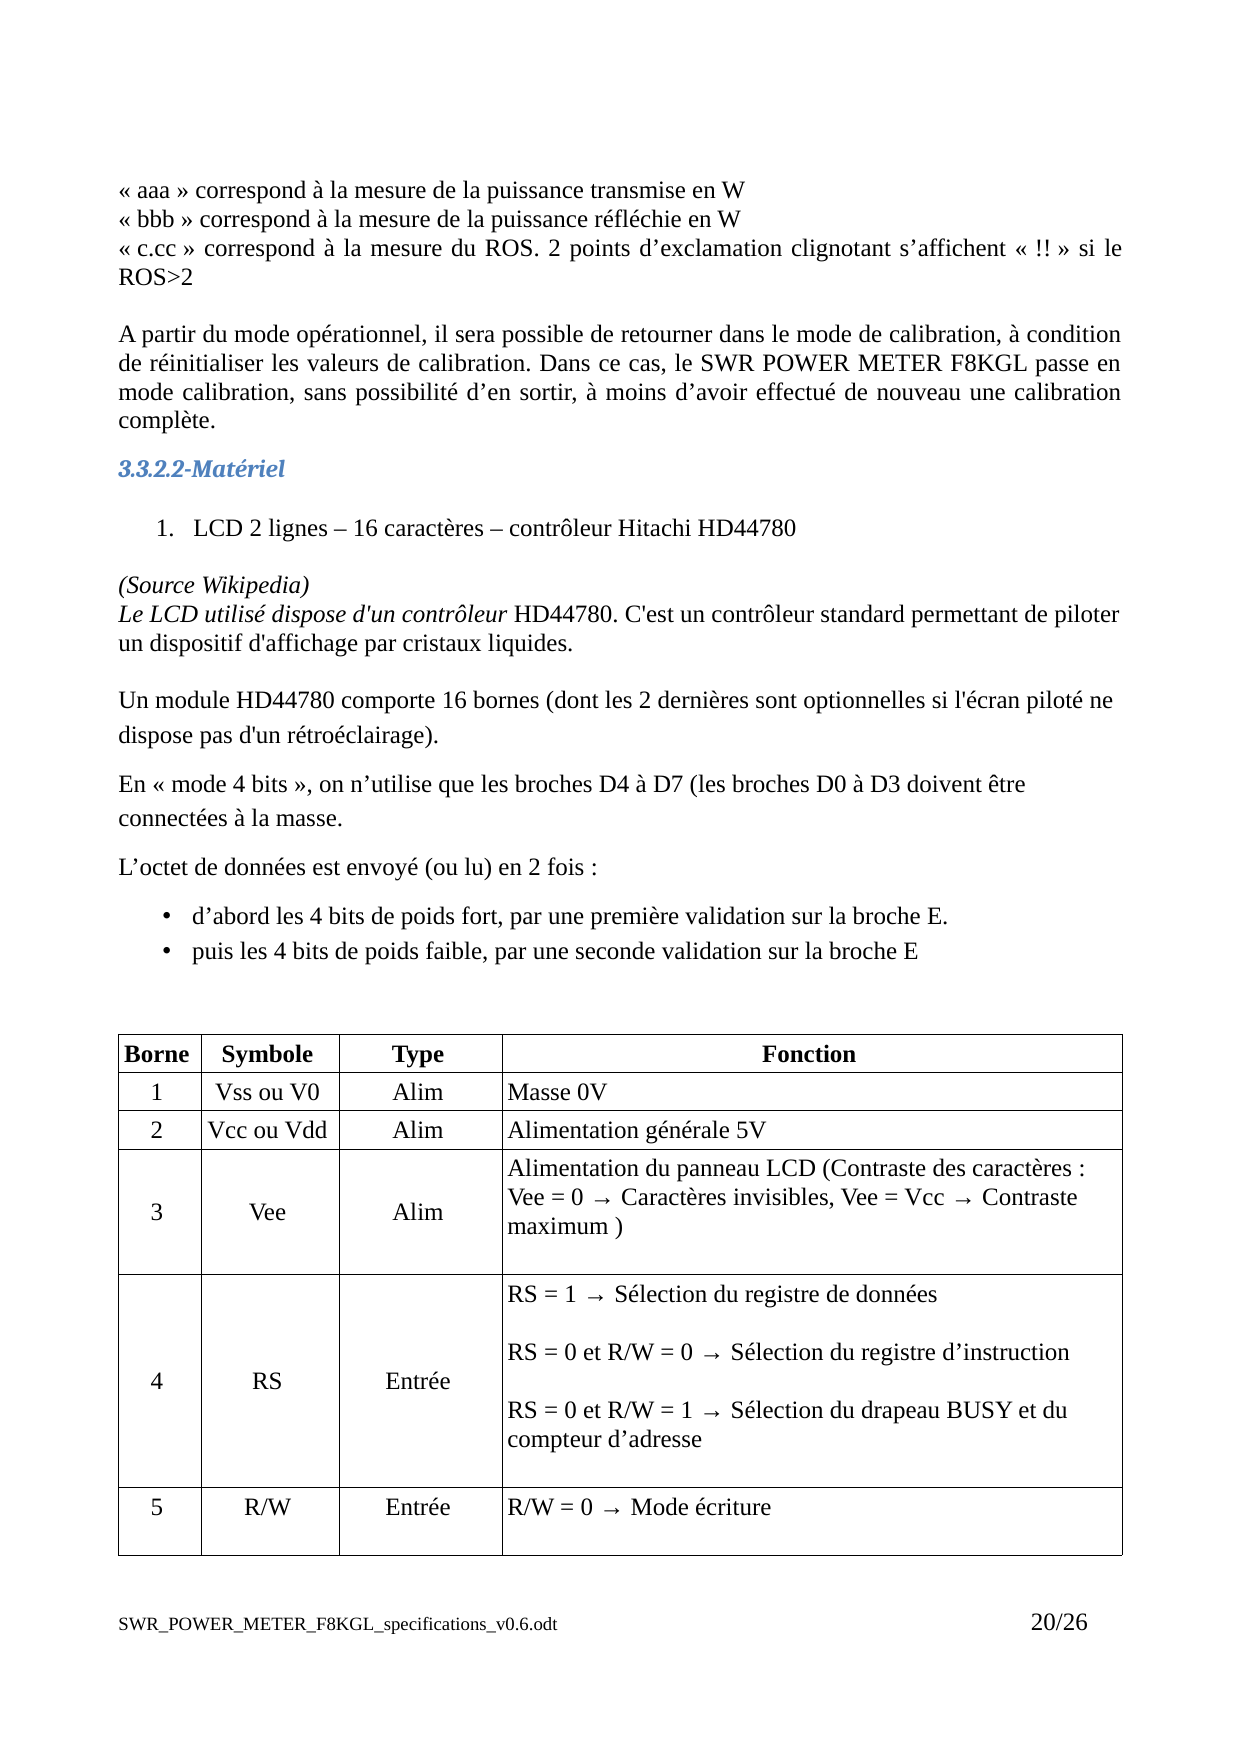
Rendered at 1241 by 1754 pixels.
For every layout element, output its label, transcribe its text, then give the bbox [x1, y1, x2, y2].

list LCD 2 lignes – 16 caractères – contrôleur Hitachi HD44780 [156, 513, 1122, 541]
table_cell Vss ou V0 [202, 1073, 339, 1110]
text L’octet de données est envoyé (ou lu) en 2 fois : [118, 852, 1122, 881]
text « c.cc » correspond à la mesure du ROS. 2 points d’exclamation clignotant s’affichent « !! » si le ROS>2 [118, 233, 1122, 291]
table_header Symbole [202, 1035, 339, 1072]
table_cell 2 [119, 1111, 201, 1149]
list d’abord les 4 bits de poids fort, par une première validation sur la broche E. [162, 901, 1122, 930]
table_cell Alim [340, 1073, 502, 1110]
table_cell Entrée [340, 1275, 502, 1487]
text « bbb » correspond à la mesure de la puissance réfléchie en W [118, 204, 1122, 233]
table_cell RS [202, 1275, 339, 1487]
table_cell Alimentation générale 5V [503, 1111, 1122, 1149]
table_header Type [340, 1035, 502, 1072]
table_cell 4 [119, 1275, 201, 1487]
subtitle 3.3.2.2-Matériel [118, 455, 1122, 484]
text A partir du mode opérationnel, il sera possible de retourner dans le mode de calibration, à condition de réinitialiser les valeurs de calibration. Dans ce cas, le SWR POWER METER F8KGL passe en mode calibration, sans possibilité d’en sortir, à moins d’avoir effectué de nouveau une calibration complète. [118, 319, 1122, 434]
list puis les 4 bits de poids faible, par une seconde validation sur la broche E [162, 936, 1122, 964]
table_cell Alim [340, 1150, 502, 1274]
table_cell 1 [119, 1073, 201, 1110]
table_cell Entrée [340, 1488, 502, 1554]
table_header Fonction [503, 1035, 1122, 1072]
text (Source Wikipedia) [118, 570, 1122, 599]
table_cell Masse 0V [503, 1073, 1122, 1110]
table_cell R/W = 0 → Mode écriture [503, 1488, 1122, 1554]
table_cell RS = 1 → Sélection du registre de données RS = 0 et R/W = 0 → Sélection du registre d’instruction RS = 0 et R/W = 1 → Sélection du drapeau BUSY et du compteur d’adresse [503, 1275, 1122, 1487]
text Le LCD utilisé dispose d'un contrôleur HD44780. C'est un contrôleur standard permettant de piloter un dispositif d'affichage par cristaux liquides. [118, 599, 1122, 656]
table_cell R/W [202, 1488, 339, 1554]
table_cell 5 [119, 1488, 201, 1554]
table_cell Vcc ou Vdd [202, 1111, 339, 1149]
table_cell Vee [202, 1150, 339, 1274]
text En « mode 4 bits », on n’utilise que les broches D4 à D7 (les broches D0 à D3 doivent être connectées à la masse. [118, 769, 1122, 832]
table_header Borne [119, 1035, 201, 1072]
text Un module HD44780 comporte 16 bornes (dont les 2 dernières sont optionnelles si l'écran piloté ne dispose pas d'un rétroéclairage). [118, 685, 1122, 748]
table_cell Alim [340, 1111, 502, 1149]
table_cell 3 [119, 1150, 201, 1274]
table_cell Alimentation du panneau LCD (Contraste des caractères : Vee = 0 → Caractères invisibles, Vee = Vcc → Contraste maximum ) [503, 1150, 1122, 1274]
text « aaa » correspond à la mesure de la puissance transmise en W [118, 176, 1122, 204]
